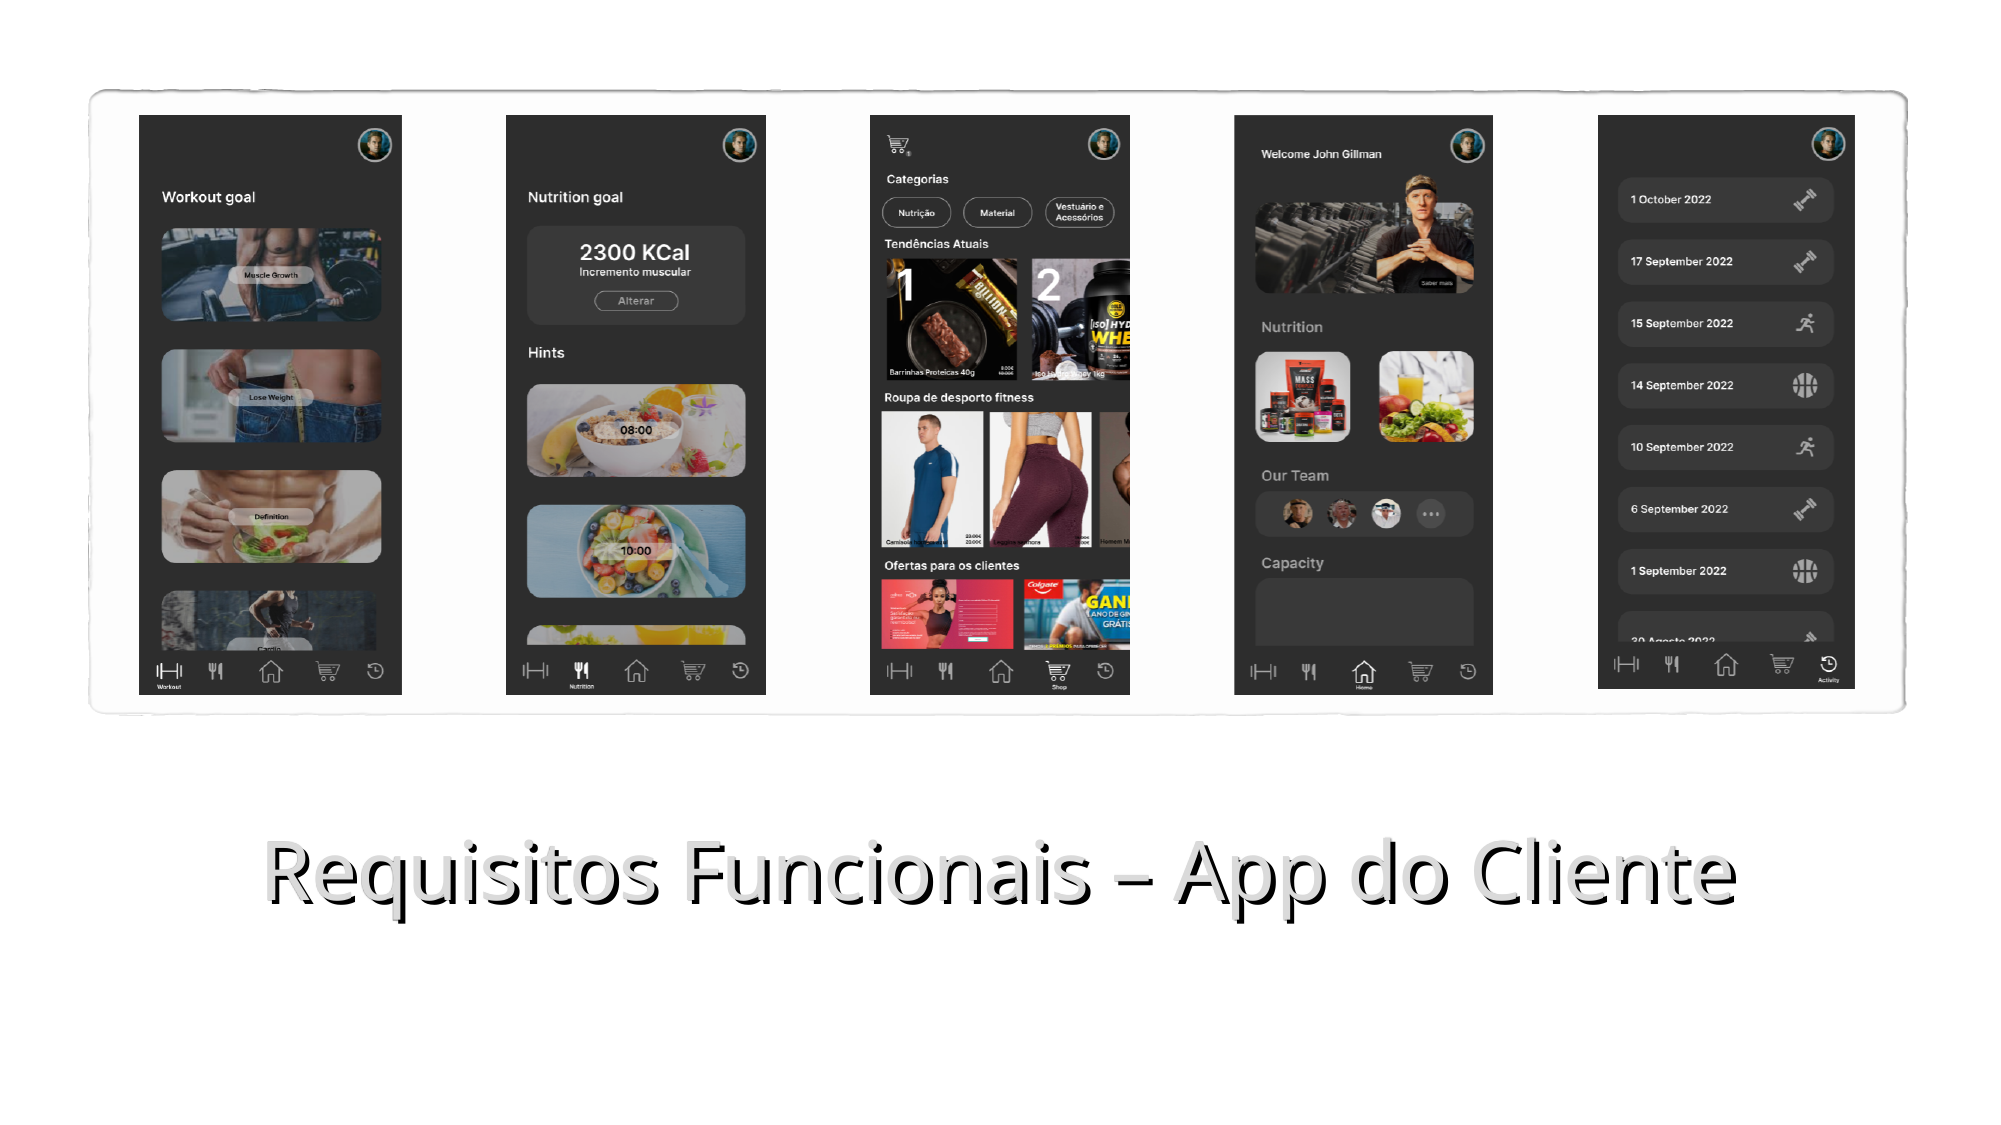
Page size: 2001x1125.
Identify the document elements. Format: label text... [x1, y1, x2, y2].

title Requisitos Funcionais – App do Cliente [224, 740, 1774, 926]
picture [88, 89, 1908, 716]
